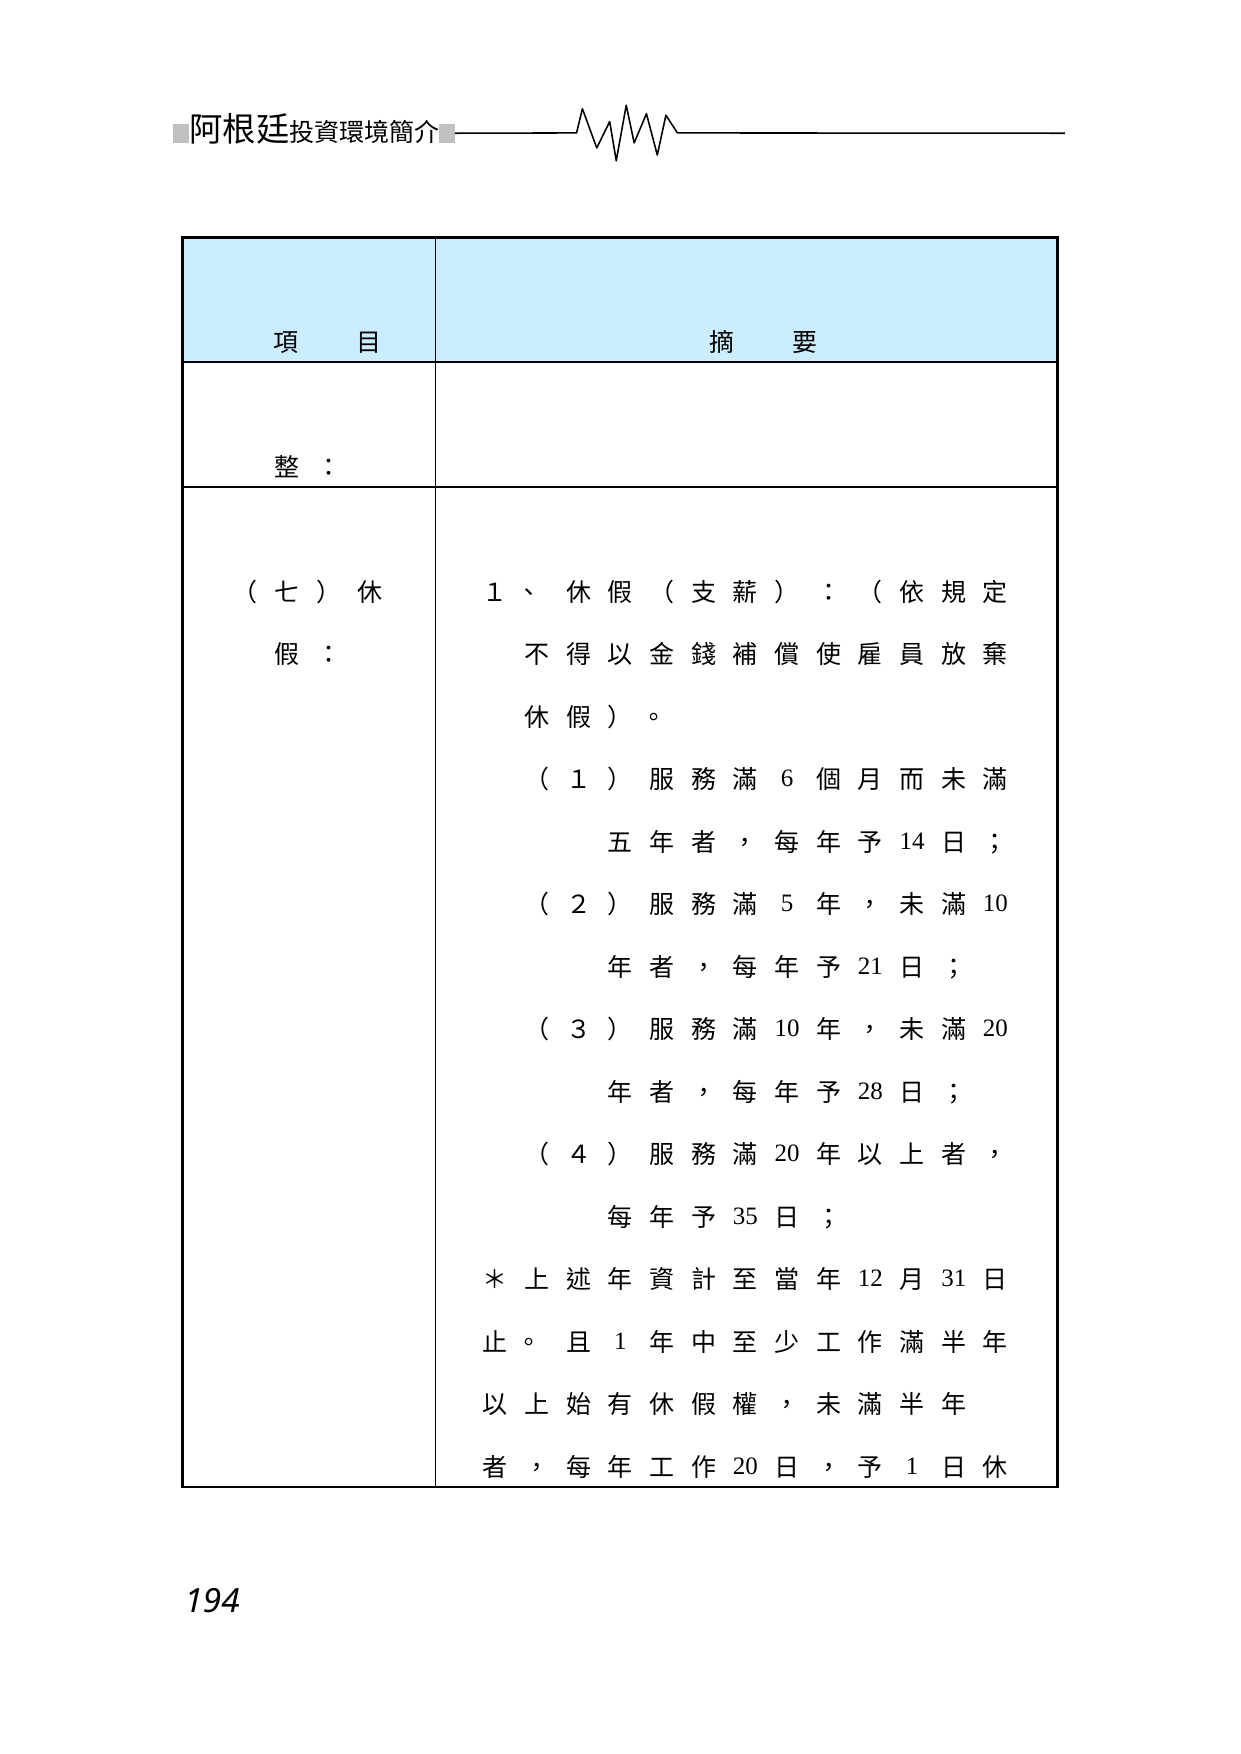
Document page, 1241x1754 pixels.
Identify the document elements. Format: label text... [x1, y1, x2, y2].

table_header 摘 要 [436, 239, 1056, 361]
table_cell １、休假（支薪）：（依規定不得以金錢補償使雇員放棄休假）。 （１）服務滿6個月而未滿五年者，每年予14日； （２）服務滿5年，未滿10年者，每年予21日； （３）服務滿10年，未滿20年者，每年予28日； （４）服務滿20年以上者，每年予35日； ＊上述年資計至當年12月31日止。且1年中至少工作滿半年以上始有休假權，未滿半年者，每年工作20日，予1日休 [436, 488, 1056, 1486]
table_cell （七）休假： [184, 488, 435, 1486]
table_header 項 目 [184, 239, 435, 361]
table_cell [436, 363, 1056, 486]
table_cell 整： [184, 363, 435, 486]
